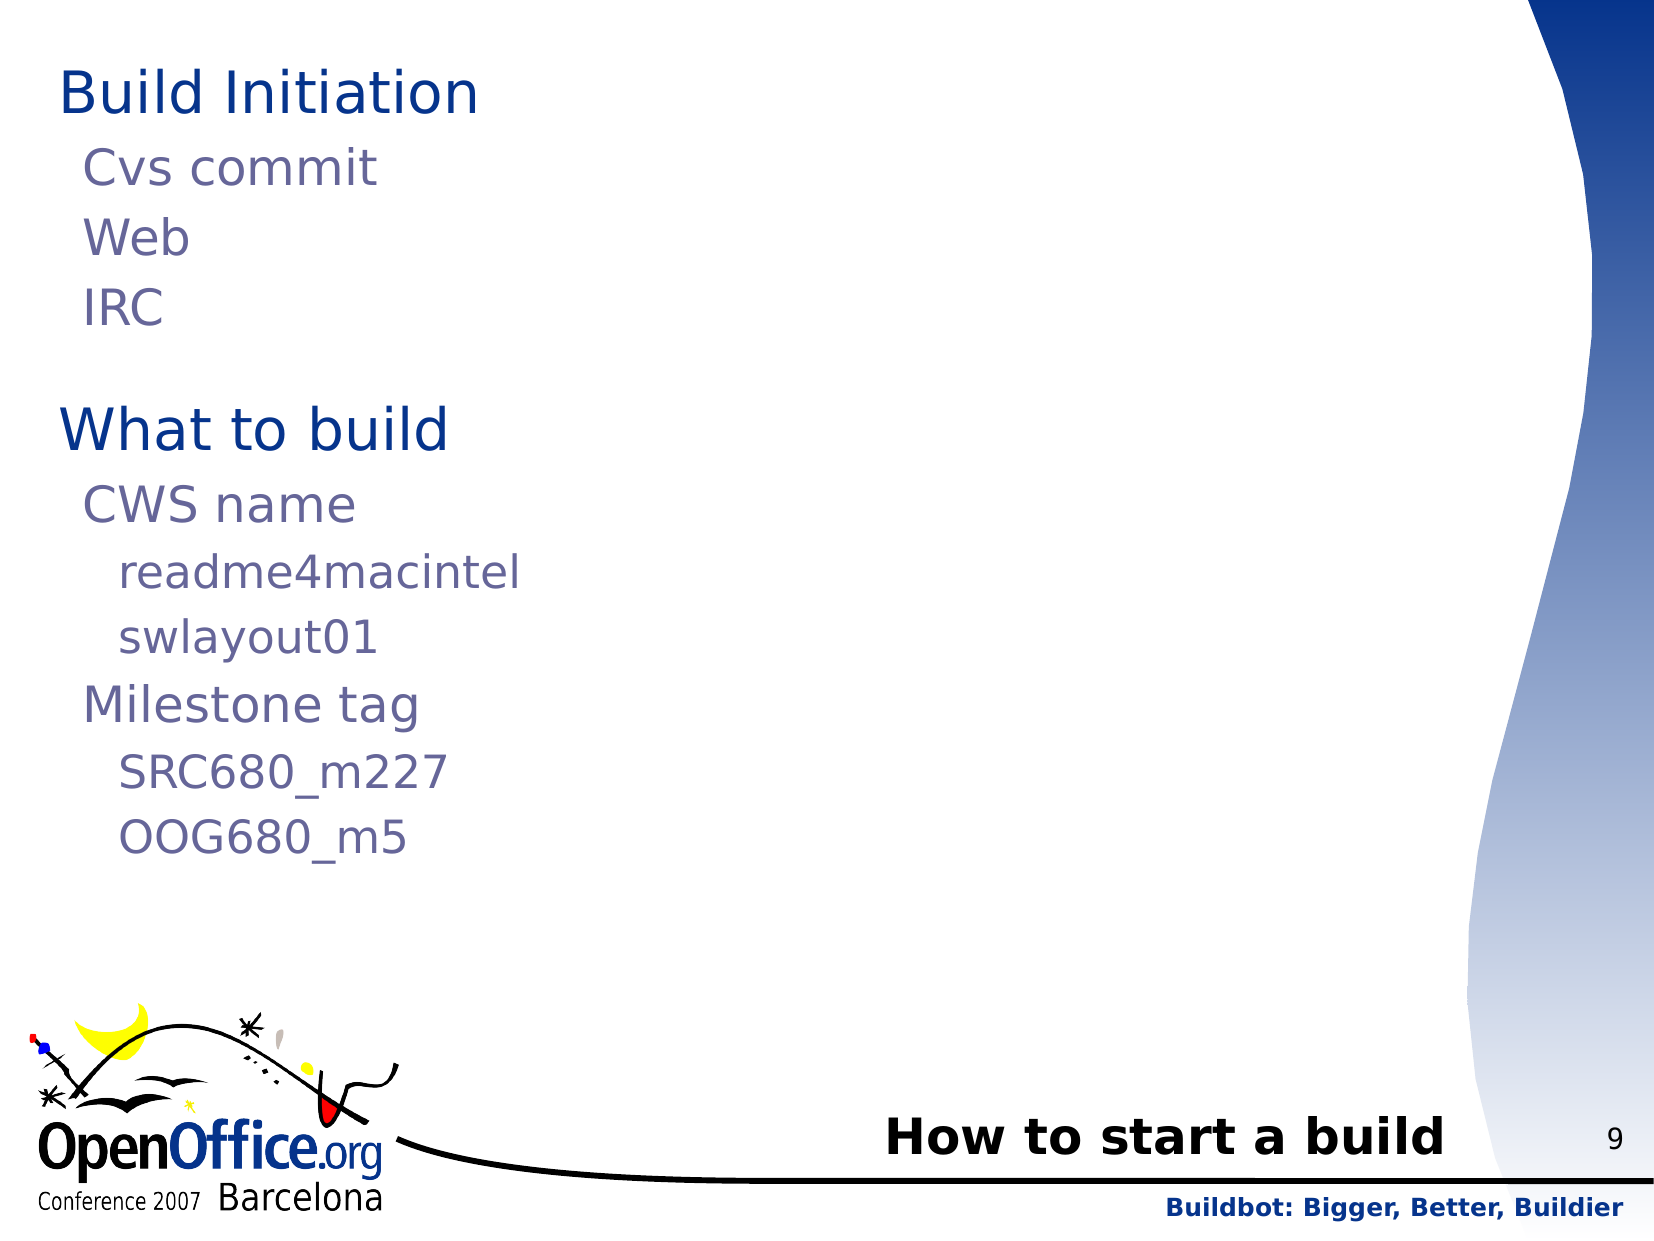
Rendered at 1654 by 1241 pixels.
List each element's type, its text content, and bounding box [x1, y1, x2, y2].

title How to start a build [531, 1099, 1447, 1174]
picture [29, 1003, 399, 1211]
list Build Initiation Cvs commit Web IRC What to build CWS name readme4macintel swlayout01 Milestone tag SRC680_m227 OOG680_m5 [59, 59, 1418, 931]
